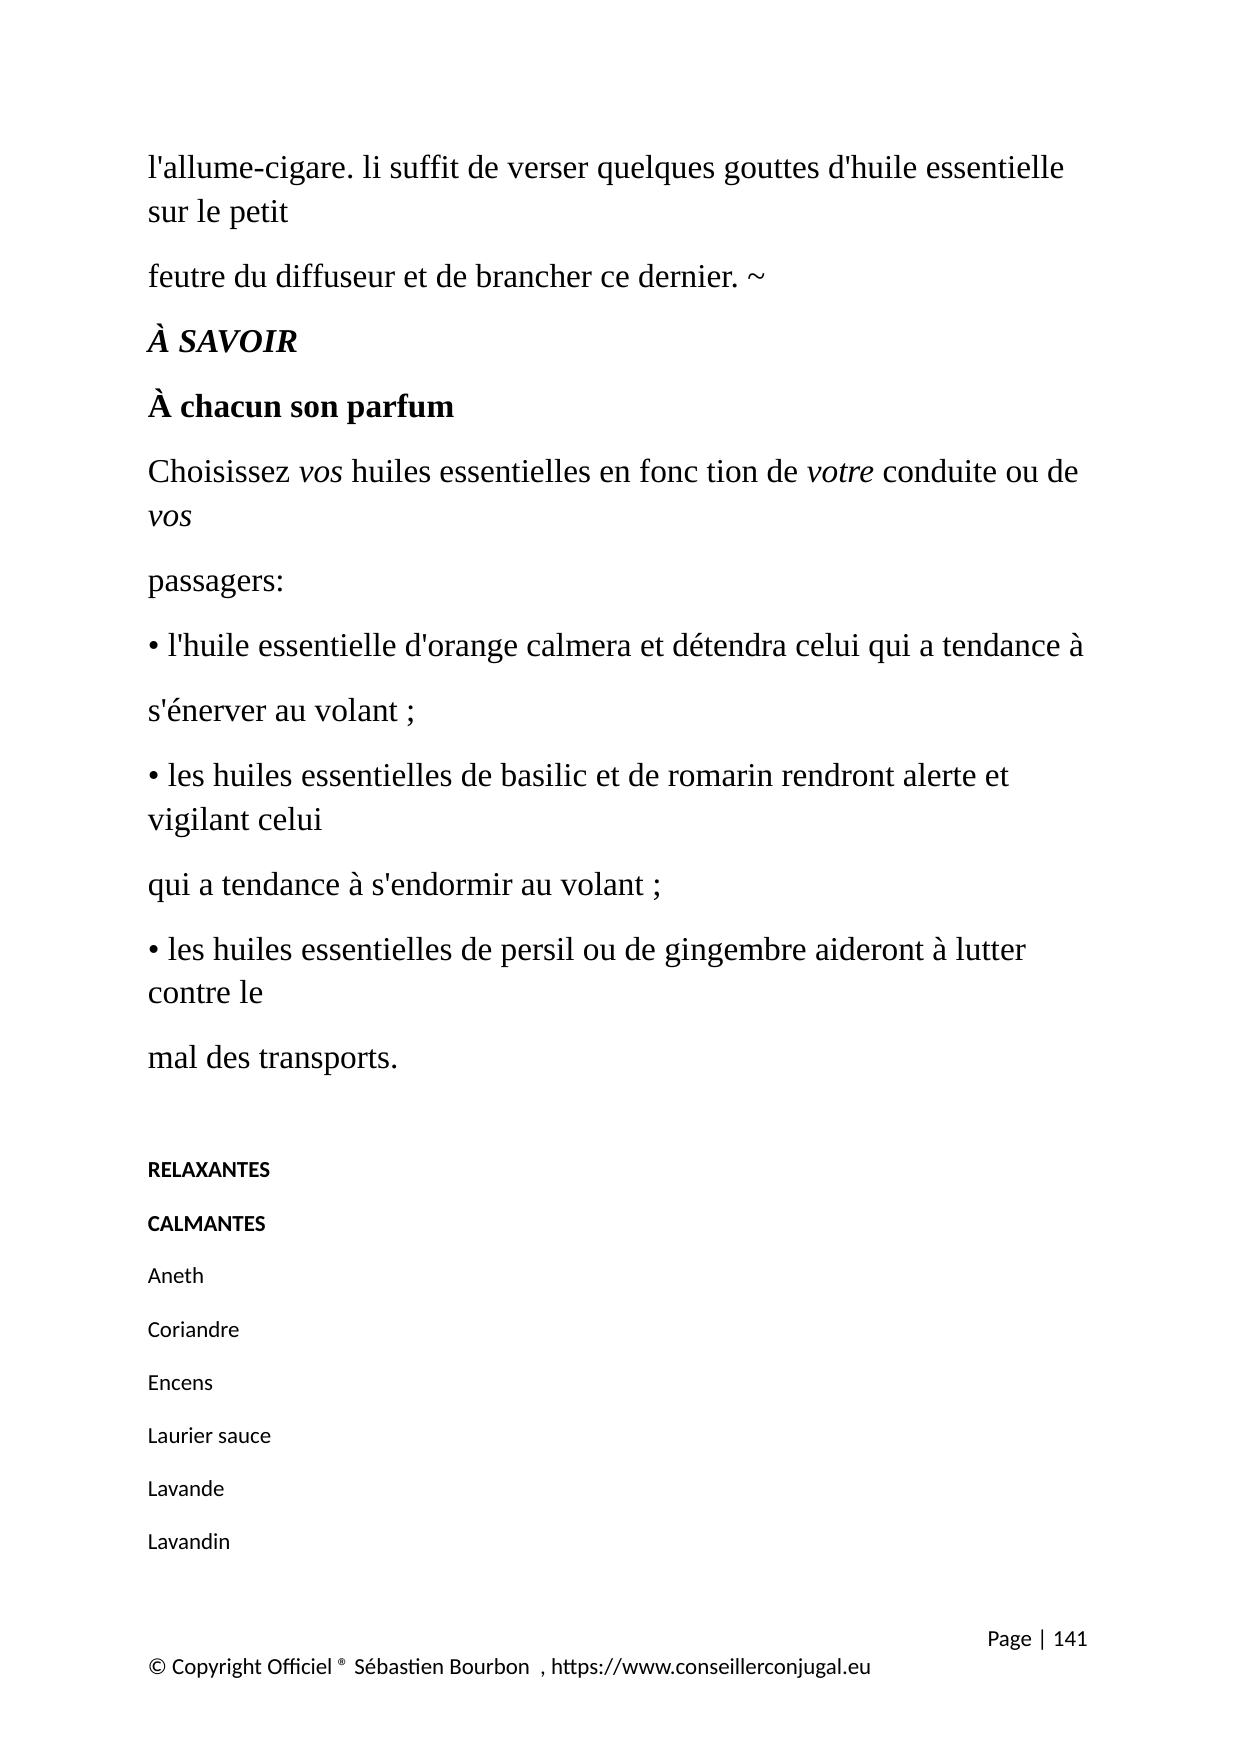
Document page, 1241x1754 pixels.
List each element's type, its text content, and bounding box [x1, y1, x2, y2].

text passagers: [148, 560, 1093, 598]
text Encens [148, 1368, 1093, 1396]
text mal des transports. [148, 1038, 1093, 1076]
text Laurier sauce [148, 1421, 1093, 1449]
text Aneth [148, 1262, 1093, 1290]
text s'énerver au volant ; [148, 690, 1093, 728]
text Choisissez vos huiles essentielles en fonc tion de votre conduite ou de vos [148, 451, 1093, 534]
text À chacun son parfum [148, 386, 1093, 425]
text CALMANTES [148, 1209, 1093, 1237]
text • l'huile essentielle d'orange calmera et détendra celui qui a tendance à [148, 625, 1093, 663]
text À SAVOIR [148, 321, 1093, 360]
text Coriandre [148, 1315, 1093, 1343]
text Lavande [148, 1474, 1093, 1502]
text • les huiles essentielles de persil ou de gingembre aideront à lutter contre le [148, 929, 1093, 1011]
text l'allume-cigare. li suffit de verser quelques gouttes d'huile essentielle sur le petit [148, 148, 1093, 230]
text feutre du diffuseur et de brancher ce dernier. ~ [148, 257, 1093, 295]
text qui a tendance à s'endormir au volant ; [148, 864, 1093, 902]
text • les huiles essentielles de basilic et de romarin rendront alerte et vigilant celui [148, 755, 1093, 837]
text RELAXANTES [148, 1156, 1093, 1184]
text Lavandin [148, 1527, 1093, 1555]
